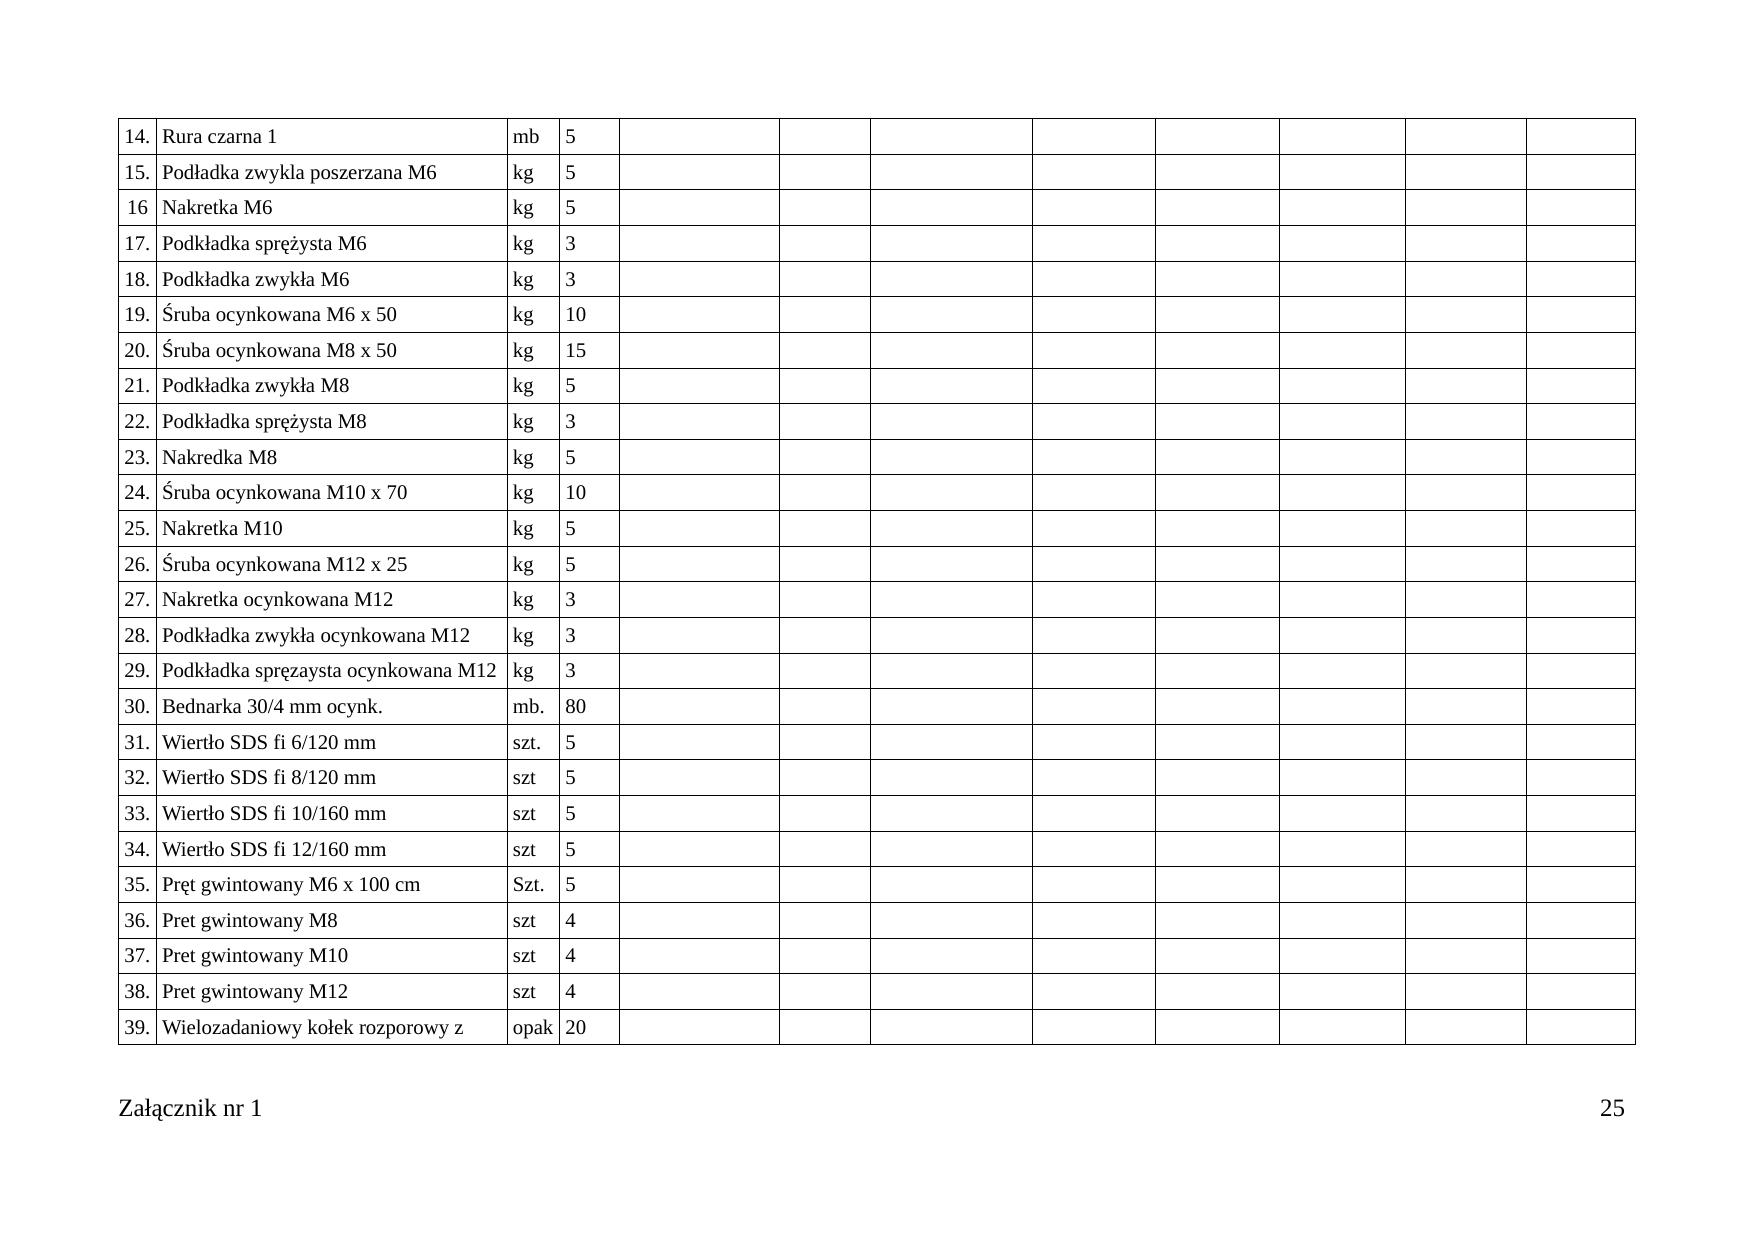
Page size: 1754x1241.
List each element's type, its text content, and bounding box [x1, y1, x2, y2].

table_cell [1406, 547, 1526, 581]
table_cell [620, 155, 779, 189]
table_cell [871, 297, 1032, 332]
table_cell 3 [560, 654, 619, 688]
table_cell [1406, 440, 1526, 474]
table_cell kg [508, 262, 559, 296]
table_cell [1406, 262, 1526, 296]
table_cell [871, 939, 1032, 973]
table_cell Wiertło SDS fi 12/160 mm [157, 832, 507, 866]
table_cell 80 [560, 689, 619, 724]
table_cell [1280, 832, 1405, 866]
table_cell [780, 297, 870, 332]
table_cell [1280, 939, 1405, 973]
table_cell [1156, 903, 1279, 937]
table_cell [1527, 119, 1635, 154]
table_cell [780, 725, 870, 759]
table_cell [620, 440, 779, 474]
table_cell [1033, 582, 1155, 617]
table_cell [1156, 369, 1279, 403]
table_cell 5 [560, 760, 619, 795]
table_cell 4 [560, 939, 619, 973]
table_cell Nakretka ocynkowana M12 [157, 582, 507, 617]
table_cell szt [508, 796, 559, 831]
table_cell [1406, 618, 1526, 652]
table_cell [1280, 404, 1405, 439]
table_cell [871, 689, 1032, 724]
table_cell [1406, 832, 1526, 866]
table_cell szt [508, 832, 559, 866]
table_cell [1280, 867, 1405, 902]
table_cell 32. [119, 760, 156, 795]
table_cell [1406, 297, 1526, 332]
table_cell [1527, 689, 1635, 724]
table_cell [1527, 725, 1635, 759]
table_cell Śruba ocynkowana M10 x 70 [157, 475, 507, 510]
table_cell [1527, 404, 1635, 439]
table_cell kg [508, 155, 559, 189]
table_cell [780, 974, 870, 1009]
table_cell kg [508, 440, 559, 474]
table_cell 34. [119, 832, 156, 866]
table_cell [620, 119, 779, 154]
table_cell [780, 760, 870, 795]
table_cell [1033, 760, 1155, 795]
table_cell [1156, 725, 1279, 759]
table_cell [1033, 333, 1155, 367]
table_cell Podładka zwykla poszerzana M6 [157, 155, 507, 189]
table_cell [1156, 654, 1279, 688]
table_cell szt [508, 939, 559, 973]
table_cell [780, 440, 870, 474]
table_cell 27. [119, 582, 156, 617]
table_cell [1406, 725, 1526, 759]
table_cell 29. [119, 654, 156, 688]
table_cell [1156, 832, 1279, 866]
table_cell [780, 511, 870, 546]
table_cell Śruba ocynkowana M6 x 50 [157, 297, 507, 332]
table_cell [1280, 903, 1405, 937]
table_cell [1280, 582, 1405, 617]
table_cell [1406, 760, 1526, 795]
table_cell [780, 475, 870, 510]
table_cell [1033, 369, 1155, 403]
table_cell [1406, 226, 1526, 261]
table_cell kg [508, 511, 559, 546]
table_cell [1033, 475, 1155, 510]
table_cell [620, 618, 779, 652]
table_cell [1406, 155, 1526, 189]
table_cell [1406, 511, 1526, 546]
table_cell [871, 404, 1032, 439]
table_cell kg [508, 404, 559, 439]
table_cell [620, 511, 779, 546]
table_cell [1156, 297, 1279, 332]
table_cell [1033, 155, 1155, 189]
table_cell [1406, 369, 1526, 403]
table_cell [1527, 903, 1635, 937]
table_cell [1527, 832, 1635, 866]
table_cell Podkładka spręzaysta ocynkowana M12 [157, 654, 507, 688]
table_cell [780, 404, 870, 439]
table_cell [620, 903, 779, 937]
table_cell [1527, 796, 1635, 831]
table_cell [1280, 475, 1405, 510]
table_cell [1406, 582, 1526, 617]
table_cell [620, 1010, 779, 1044]
table_cell kg [508, 547, 559, 581]
table_cell [780, 262, 870, 296]
table_cell [1033, 903, 1155, 937]
table_cell [620, 404, 779, 439]
table_cell [1156, 974, 1279, 1009]
table_cell [871, 582, 1032, 617]
table_cell Podkładka zwykła M8 [157, 369, 507, 403]
table_cell [1156, 547, 1279, 581]
table_cell 5 [560, 119, 619, 154]
table_cell Pret gwintowany M10 [157, 939, 507, 973]
table_cell [871, 867, 1032, 902]
table_cell [871, 903, 1032, 937]
table_cell [1527, 760, 1635, 795]
table_cell [871, 654, 1032, 688]
table_cell [1156, 333, 1279, 367]
table_cell Nakredka M8 [157, 440, 507, 474]
table_cell [1527, 1010, 1635, 1044]
table_cell Wiertło SDS fi 6/120 mm [157, 725, 507, 759]
table_cell [871, 1010, 1032, 1044]
table_cell [1033, 119, 1155, 154]
table_cell [1156, 475, 1279, 510]
table_cell [620, 475, 779, 510]
table_cell [1033, 725, 1155, 759]
table_cell 5 [560, 867, 619, 902]
table_cell kg [508, 582, 559, 617]
table_cell [1033, 618, 1155, 652]
table_cell [871, 974, 1032, 1009]
table_cell [1527, 155, 1635, 189]
table_cell Rura czarna 1 [157, 119, 507, 154]
table_cell [1406, 867, 1526, 902]
table_cell 16 [119, 190, 156, 225]
table_cell [1527, 190, 1635, 225]
table_cell [620, 369, 779, 403]
table_cell [1280, 119, 1405, 154]
table_cell [780, 654, 870, 688]
table_cell 3 [560, 404, 619, 439]
table_cell [1406, 903, 1526, 937]
table_cell Pręt gwintowany M6 x 100 cm [157, 867, 507, 902]
table_cell kg [508, 475, 559, 510]
table_cell [1156, 190, 1279, 225]
table_cell [1280, 725, 1405, 759]
table_cell 4 [560, 974, 619, 1009]
table_cell mb [508, 119, 559, 154]
table_cell Wielozadaniowy kołek rozporowy z [157, 1010, 507, 1044]
table_cell 20 [560, 1010, 619, 1044]
table_cell [1033, 262, 1155, 296]
table_cell [1280, 1010, 1405, 1044]
table_cell [780, 832, 870, 866]
table_cell 3 [560, 262, 619, 296]
table_cell Nakretka M10 [157, 511, 507, 546]
table_cell 4 [560, 903, 619, 937]
table_cell 17. [119, 226, 156, 261]
table_cell [1280, 796, 1405, 831]
table_cell [1527, 974, 1635, 1009]
table_cell [871, 511, 1032, 546]
table_cell [620, 974, 779, 1009]
table_cell Nakretka M6 [157, 190, 507, 225]
table_cell [620, 547, 779, 581]
table_cell [1527, 939, 1635, 973]
table_cell [1033, 832, 1155, 866]
table_cell Śruba ocynkowana M8 x 50 [157, 333, 507, 367]
table_cell [1033, 297, 1155, 332]
table_cell [1527, 654, 1635, 688]
table_cell [620, 190, 779, 225]
table_cell [1033, 190, 1155, 225]
table_cell [620, 297, 779, 332]
table_cell [1406, 974, 1526, 1009]
table_cell [1406, 475, 1526, 510]
table_cell [1527, 226, 1635, 261]
table_cell mb. [508, 689, 559, 724]
table_cell [871, 547, 1032, 581]
table_cell 5 [560, 155, 619, 189]
table_cell [1156, 867, 1279, 902]
table_cell kg [508, 226, 559, 261]
table_cell [871, 796, 1032, 831]
table_cell [1527, 867, 1635, 902]
table_cell [1280, 618, 1405, 652]
table_cell [780, 689, 870, 724]
table_cell 10 [560, 475, 619, 510]
table_cell [620, 654, 779, 688]
table_cell [1406, 190, 1526, 225]
table_cell 5 [560, 511, 619, 546]
table_cell szt [508, 903, 559, 937]
table_cell [871, 725, 1032, 759]
table_cell [1033, 404, 1155, 439]
table_cell [1527, 262, 1635, 296]
table_cell Podkładka sprężysta M8 [157, 404, 507, 439]
table_cell 15. [119, 155, 156, 189]
table_cell [620, 867, 779, 902]
table_cell [620, 333, 779, 367]
table_cell [1527, 440, 1635, 474]
table_cell [1156, 618, 1279, 652]
table_cell [1280, 297, 1405, 332]
table_cell [620, 760, 779, 795]
table_cell [1280, 226, 1405, 261]
table_cell [620, 262, 779, 296]
table_cell [1280, 760, 1405, 795]
table_cell [871, 832, 1032, 866]
table_cell [871, 155, 1032, 189]
table_cell [780, 796, 870, 831]
table_cell [1527, 333, 1635, 367]
table_cell [1406, 333, 1526, 367]
table_cell 3 [560, 226, 619, 261]
table_cell [1280, 369, 1405, 403]
table_cell [1527, 618, 1635, 652]
table_cell 18. [119, 262, 156, 296]
table_cell kg [508, 297, 559, 332]
table_cell 20. [119, 333, 156, 367]
table_cell [1156, 119, 1279, 154]
table_cell szt. [508, 725, 559, 759]
table_cell [1033, 511, 1155, 546]
table_cell [1280, 190, 1405, 225]
table_cell [1033, 867, 1155, 902]
table_cell [1156, 511, 1279, 546]
table_cell [780, 582, 870, 617]
table_cell [1527, 511, 1635, 546]
table_cell Pret gwintowany M8 [157, 903, 507, 937]
table_cell 14. [119, 119, 156, 154]
table_cell [780, 369, 870, 403]
table_cell [1280, 689, 1405, 724]
table_cell [1156, 582, 1279, 617]
table_cell Pret gwintowany M12 [157, 974, 507, 1009]
table_cell [1280, 974, 1405, 1009]
table_cell 39. [119, 1010, 156, 1044]
table_cell Bednarka 30/4 mm ocynk. [157, 689, 507, 724]
table_cell [620, 582, 779, 617]
table_cell 15 [560, 333, 619, 367]
table_cell [780, 1010, 870, 1044]
table_cell Podkładka zwykła ocynkowana M12 [157, 618, 507, 652]
table_cell Szt. [508, 867, 559, 902]
table_cell [871, 369, 1032, 403]
table_cell [871, 119, 1032, 154]
table_cell [1406, 404, 1526, 439]
table_cell 23. [119, 440, 156, 474]
table_cell [1033, 796, 1155, 831]
table_cell [1406, 654, 1526, 688]
table_cell 5 [560, 832, 619, 866]
table_cell 5 [560, 547, 619, 581]
table_cell [1156, 1010, 1279, 1044]
table_cell [871, 760, 1032, 795]
table_cell 28. [119, 618, 156, 652]
table_cell [780, 155, 870, 189]
table_cell [1033, 226, 1155, 261]
table_cell [1406, 939, 1526, 973]
table_cell Śruba ocynkowana M12 x 25 [157, 547, 507, 581]
table_cell 24. [119, 475, 156, 510]
table_cell [780, 333, 870, 367]
table_cell 21. [119, 369, 156, 403]
table_cell 10 [560, 297, 619, 332]
table_cell [1527, 582, 1635, 617]
table_cell [1156, 760, 1279, 795]
table_cell [620, 689, 779, 724]
table_cell [780, 867, 870, 902]
table_cell [780, 618, 870, 652]
table_cell [1406, 1010, 1526, 1044]
table_cell [780, 903, 870, 937]
table_cell [1033, 689, 1155, 724]
table_cell [620, 226, 779, 261]
table_cell 5 [560, 725, 619, 759]
table_cell [1156, 404, 1279, 439]
table_cell [1156, 155, 1279, 189]
table_cell [620, 939, 779, 973]
table_cell [1527, 297, 1635, 332]
table_cell 38. [119, 974, 156, 1009]
table_cell 5 [560, 440, 619, 474]
table_cell [1156, 939, 1279, 973]
table_cell [1156, 440, 1279, 474]
table_cell opak [508, 1010, 559, 1044]
table_cell [780, 547, 870, 581]
table_cell [620, 796, 779, 831]
table_cell 5 [560, 190, 619, 225]
table_cell [1406, 689, 1526, 724]
table_cell kg [508, 654, 559, 688]
table_cell [1156, 262, 1279, 296]
table_cell [1280, 440, 1405, 474]
table_cell Wiertło SDS fi 10/160 mm [157, 796, 507, 831]
table_cell [1280, 511, 1405, 546]
table_cell 30. [119, 689, 156, 724]
table_cell kg [508, 333, 559, 367]
table_cell 19. [119, 297, 156, 332]
table_cell 31. [119, 725, 156, 759]
table_cell [871, 475, 1032, 510]
table_cell [780, 190, 870, 225]
table_cell [780, 226, 870, 261]
table_cell 5 [560, 369, 619, 403]
table_cell kg [508, 618, 559, 652]
table_cell [1033, 939, 1155, 973]
table_cell [1527, 547, 1635, 581]
table_cell 5 [560, 796, 619, 831]
table_cell [780, 119, 870, 154]
table_cell [871, 618, 1032, 652]
table_cell 26. [119, 547, 156, 581]
table_cell 22. [119, 404, 156, 439]
table_cell [1406, 119, 1526, 154]
table_cell [1156, 796, 1279, 831]
table_cell 36. [119, 903, 156, 937]
table_cell 33. [119, 796, 156, 831]
table_cell 25. [119, 511, 156, 546]
table_cell [1527, 475, 1635, 510]
table_cell [1280, 654, 1405, 688]
table_cell [1280, 333, 1405, 367]
table_cell [871, 333, 1032, 367]
table_cell Podkładka sprężysta M6 [157, 226, 507, 261]
table_cell [1280, 262, 1405, 296]
table_cell [1033, 974, 1155, 1009]
table_cell [1156, 226, 1279, 261]
table_cell [780, 939, 870, 973]
table_cell Podkładka zwykła M6 [157, 262, 507, 296]
table_cell [871, 190, 1032, 225]
table_cell [1033, 654, 1155, 688]
table_cell szt [508, 974, 559, 1009]
table_cell kg [508, 369, 559, 403]
table_cell [1280, 155, 1405, 189]
table_cell [620, 725, 779, 759]
table_cell [871, 262, 1032, 296]
table_cell Wiertło SDS fi 8/120 mm [157, 760, 507, 795]
table_cell [1527, 369, 1635, 403]
table_cell [871, 440, 1032, 474]
table_cell [871, 226, 1032, 261]
table_cell 37. [119, 939, 156, 973]
table_cell [620, 832, 779, 866]
table_cell [1033, 547, 1155, 581]
table_cell [1156, 689, 1279, 724]
table_cell kg [508, 190, 559, 225]
table_cell [1280, 547, 1405, 581]
table_cell [1033, 440, 1155, 474]
table_cell 3 [560, 582, 619, 617]
table_cell 35. [119, 867, 156, 902]
table_cell 3 [560, 618, 619, 652]
table_cell [1406, 796, 1526, 831]
table_cell [1033, 1010, 1155, 1044]
table_cell szt [508, 760, 559, 795]
